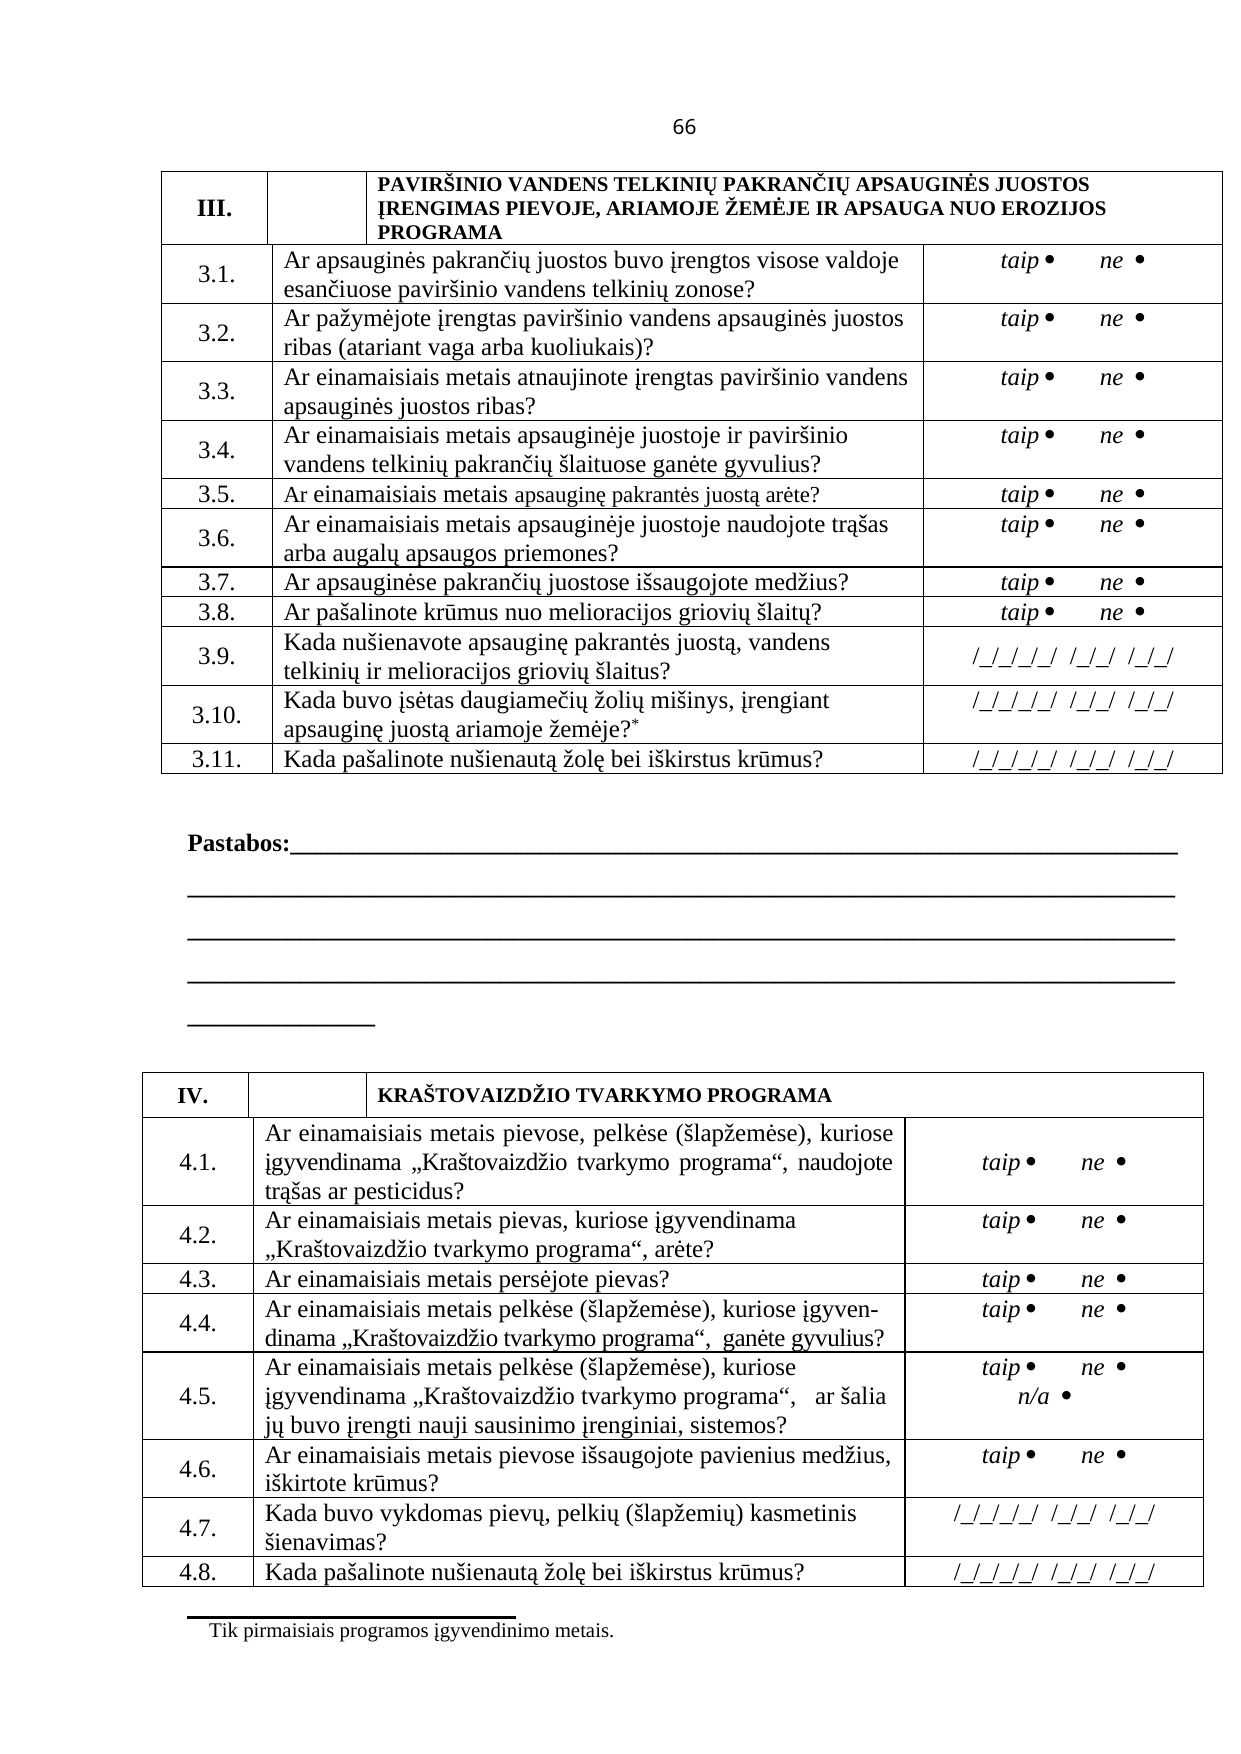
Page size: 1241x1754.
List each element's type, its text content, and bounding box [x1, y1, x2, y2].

table_cell 4.8. [143, 1557, 253, 1586]
table_cell Ar apsauginėse pakrančių juostose išsaugojote medžius? [273, 568, 923, 596]
table_cell Ar einamaisiais metais pievose išsaugojote pavienius medžius, iškirtote krūmus? [254, 1440, 904, 1497]
table_cell /_/_/_/_/ /_/_/ /_/_/ [906, 1498, 1203, 1556]
table_cell 3.1. [162, 245, 272, 302]
table_cell 4.3. [143, 1264, 253, 1293]
table_cell taip  ne  [924, 479, 1222, 508]
table_cell 4.1. [143, 1118, 253, 1204]
table_cell 3.5. [162, 479, 272, 508]
table_header [268, 172, 366, 244]
table_cell 4.5. [143, 1353, 253, 1439]
table_cell Ar einamaisiais metais pievas, kuriose įgyvendinama „Kraštovaizdžio tvarkymo programa“, arėte? [254, 1206, 904, 1263]
table_cell taip  ne  [924, 509, 1222, 566]
table_cell Kada pašalinote nušienautą žolę bei iškirstus krūmus? [254, 1557, 904, 1586]
table_cell 3.11. [162, 744, 272, 773]
table_cell 4.2. [143, 1206, 253, 1263]
table_cell taip  ne  n/a  [906, 1353, 1203, 1439]
table_cell taip  ne  [906, 1206, 1203, 1263]
table_cell taip  ne  [906, 1294, 1203, 1351]
table_cell 3.9. [162, 627, 272, 684]
table_cell taip  ne  [924, 362, 1222, 419]
table_cell /_/_/_/_/ /_/_/ /_/_/ [924, 744, 1222, 773]
table_cell 3.7. [162, 568, 272, 596]
table_cell Ar apsauginės pakrančių juostos buvo įrengtos visose valdoje esančiuose paviršinio vandens telkinių zonose? [273, 245, 923, 302]
table_cell taip  ne  [924, 304, 1222, 361]
table_cell Ar einamaisiais metais pievose, pelkėse (šlapžemėse), kuriose įgyvendinama „Kraštovaizdžio tvarkymo programa“, naudojote trąšas ar pesticidus? [254, 1118, 904, 1204]
table_cell Kada buvo įsėtas daugiamečių žolių mišinys, įrengiant apsauginę juostą ariamoje žemėje?* [273, 686, 923, 743]
table_cell taip  ne  [924, 421, 1222, 478]
table_cell 4.4. [143, 1294, 253, 1351]
table_header IV. [143, 1073, 248, 1117]
text Pastabos:___________________________________________________________________________________________________________________________________________________________________________________________________________________________________________________________________________________________________________________________________ [187, 828, 1181, 1029]
table_cell 4.7. [143, 1498, 253, 1556]
table_cell 3.4. [162, 421, 272, 478]
table_cell /_/_/_/_/ /_/_/ /_/_/ [924, 686, 1222, 743]
table_header [249, 1073, 366, 1117]
table_cell 3.8. [162, 597, 272, 626]
table_cell Ar einamaisiais metais apsauginėje juostoje naudojote trąšas arba augalų apsaugos priemones? [273, 509, 923, 566]
table_cell 4.6. [143, 1440, 253, 1497]
table_cell 3.2. [162, 304, 272, 361]
table_cell 3.3. [162, 362, 272, 419]
table_cell Ar einamaisiais metais pelkėse (šlapžemėse), kuriose įgyvendinama „Kraštovaizdžio tvarkymo programa“, ar šalia jų buvo įrengti nauji sausinimo įrenginiai, sistemos? [254, 1353, 904, 1439]
table_header III. [162, 172, 267, 244]
table_cell Kada pašalinote nušienautą žolę bei iškirstus krūmus? [273, 744, 923, 773]
table_cell Ar einamaisiais metais atnaujinote įrengtas paviršinio vandens apsauginės juostos ribas? [273, 362, 923, 419]
table_header PAVIRŠINIO VANDENS TELKINIŲ PAKRANČIŲ APSAUGINĖS JUOSTOS ĮRENGIMAS PIEVOJE, ARIAMOJE ŽEMĖJE IR APSAUGA NUO EROZIJOS PROGRAMA [367, 172, 1222, 244]
table_cell Ar einamaisiais metais pelkėse (šlapžemėse), kuriose įgyven-dinama „Kraštovaizdžio tvarkymo programa“, ganėte gyvulius? [254, 1294, 904, 1351]
table_cell /_/_/_/_/ /_/_/ /_/_/ [906, 1557, 1203, 1586]
table_cell Ar pašalinote krūmus nuo melioracijos griovių šlaitų? [273, 597, 923, 626]
table_cell Ar einamaisiais metais apsauginėje juostoje ir paviršinio vandens telkinių pakrančių šlaituose ganėte gyvulius? [273, 421, 923, 478]
table_cell taip  ne  [924, 597, 1222, 626]
table_cell 3.10. [162, 686, 272, 743]
table_cell 3.6. [162, 509, 272, 566]
table_cell /_/_/_/_/ /_/_/ /_/_/ [924, 627, 1222, 684]
table_cell Ar pažymėjote įrengtas paviršinio vandens apsauginės juostos ribas (atariant vaga arba kuoliukais)? [273, 304, 923, 361]
table_cell taip  ne  [924, 568, 1222, 596]
table_cell Kada buvo vykdomas pievų, pelkių (šlapžemių) kasmetinis šienavimas? [254, 1498, 904, 1556]
table_cell taip  ne  [906, 1440, 1203, 1497]
table_cell taip  ne  [906, 1264, 1203, 1293]
table_cell Ar einamaisiais metais persėjote pievas? [254, 1264, 904, 1293]
table_cell taip  ne  [906, 1118, 1203, 1204]
table_cell Kada nušienavote apsauginę pakrantės juostą, vandens telkinių ir melioracijos griovių šlaitus? [273, 627, 923, 684]
table_cell Ar einamaisiais metais apsauginę pakrantės juostą arėte? [273, 479, 923, 508]
table_cell taip  ne  [924, 245, 1222, 302]
table_header KRAŠTOVAIZDŽIO TVARKYMO PROGRAMA [367, 1073, 1203, 1117]
